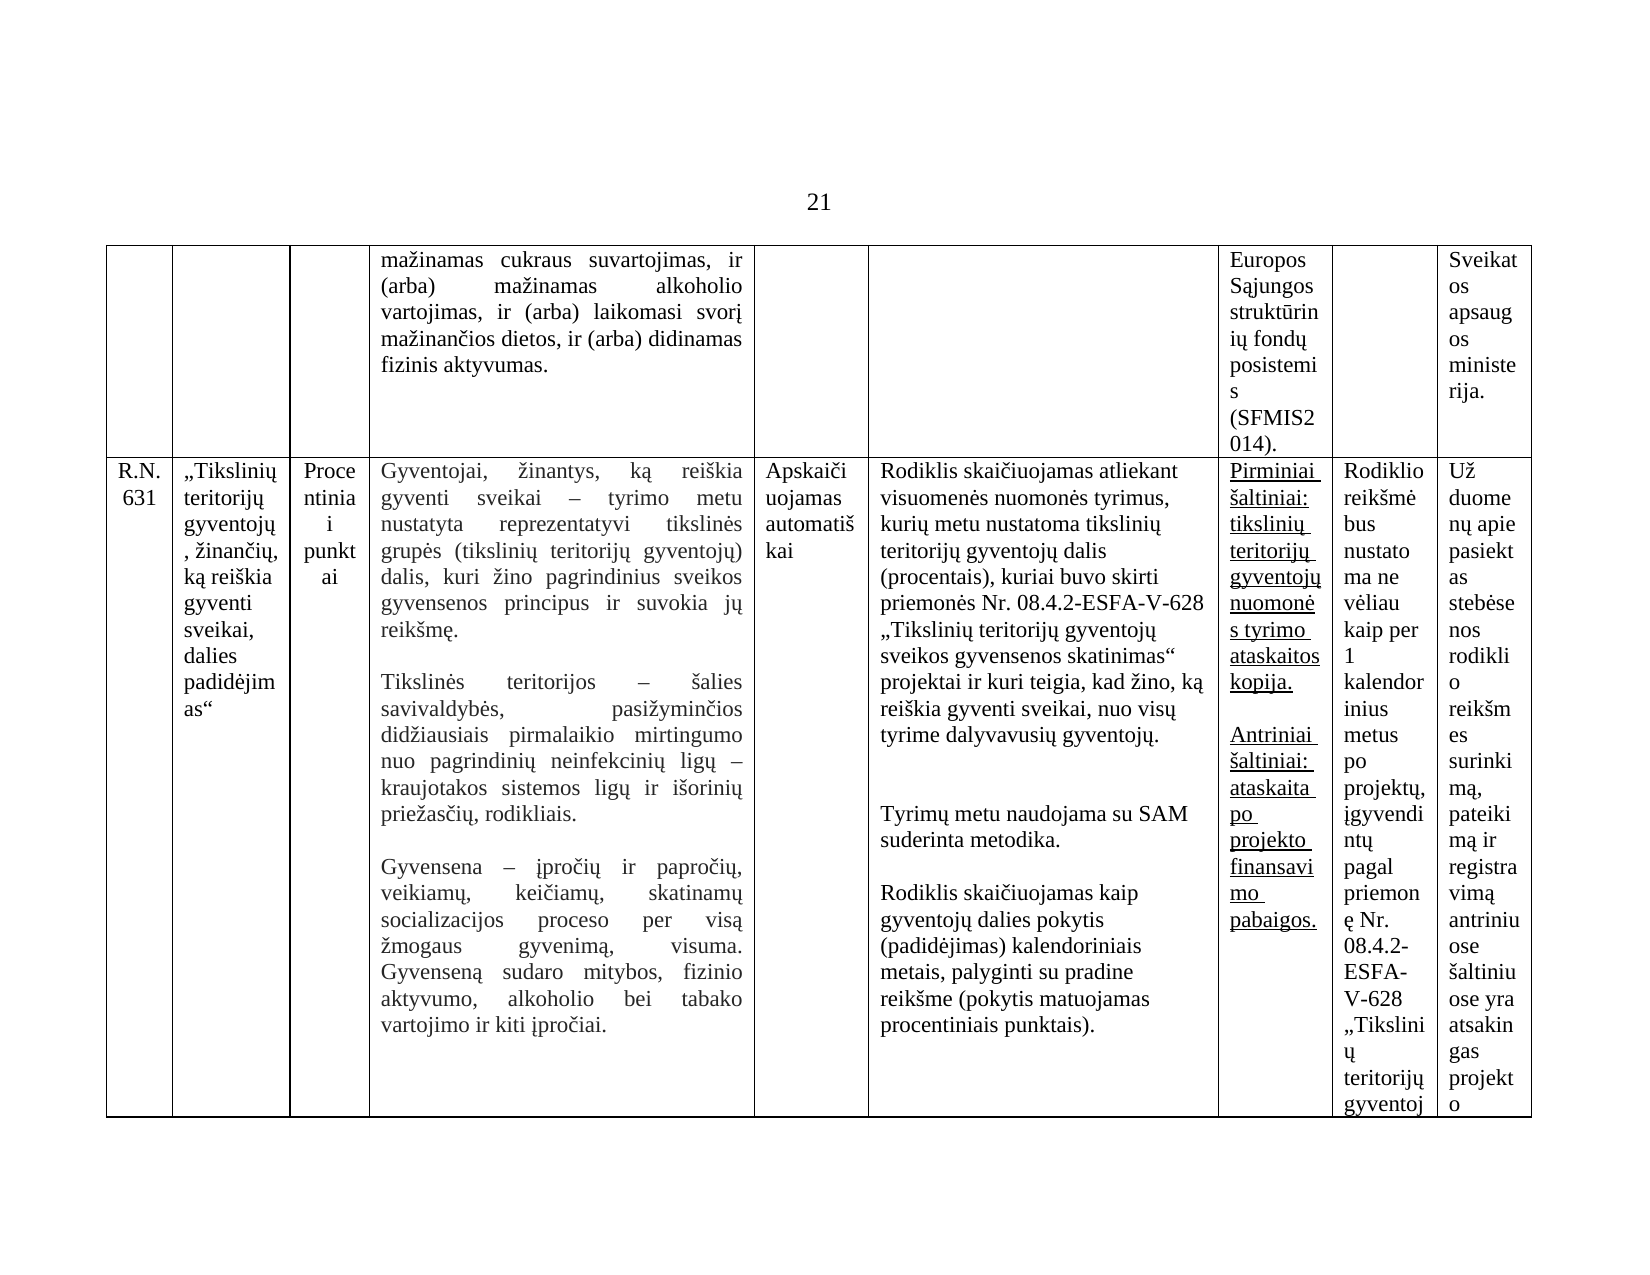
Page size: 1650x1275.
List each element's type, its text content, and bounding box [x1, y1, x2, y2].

table_cell [1333, 246, 1437, 457]
table_cell [291, 246, 369, 457]
table_cell „Tikslinių teritorijų gyventojų, žinančių, ką reiškia gyventi sveikai, dalies padidėjimas“ [173, 458, 289, 1116]
table_cell [173, 246, 289, 457]
table_cell Sveikatos apsaugos ministerija. [1438, 246, 1531, 457]
table_cell Europos Sąjungos struktūrinių fondų posistemis (SFMIS2014). [1219, 246, 1332, 457]
table_cell [107, 246, 172, 457]
table_cell Apskaičiuojamas automatiškai [755, 458, 868, 1116]
table_cell Už duomenų apie pasiektas stebėsenos rodiklio reikšmes surinkimą, pateikimą ir registravimą antriniuose šaltiniuose yra atsakingas projekto [1438, 458, 1531, 1116]
table_cell [755, 246, 868, 457]
table_cell [869, 246, 1218, 457]
table_cell Gyventojai, žinantys, ką reiškia gyventi sveikai – tyrimo metu nustatyta reprezentatyvi tikslinės grupės (tikslinių teritorijų gyventojų) dalis, kuri žino pagrindinius sveikos gyvensenos principus ir suvokia jų reikšmę. Tikslinės teritorijos – šalies savivaldybės, pasižyminčios didžiausiais pirmalaikio mirtingumo nuo pagrindinių neinfekcinių ligų –kraujotakos sistemos ligų ir išorinių priežasčių, rodikliais. Gyvensena – įpročių ir papročių, veikiamų, keičiamų, skatinamų socializacijos proceso per visą žmogaus gyvenimą, visuma. Gyvenseną sudaro mitybos, fizinio aktyvumo, alkoholio bei tabako vartojimo ir kiti įpročiai. [370, 458, 754, 1116]
table_cell R.N.631 [107, 458, 172, 1116]
table_cell mažinamas cukraus suvartojimas, ir (arba) mažinamas alkoholio vartojimas, ir (arba) laikomasi svorį mažinančios dietos, ir (arba) didinamas fizinis aktyvumas. [370, 246, 754, 457]
table_cell Pirminiai šaltiniai: tikslinių teritorijų gyventojų nuomonės tyrimo ataskaitos kopija. Antriniai šaltiniai: ataskaita po projekto finansavimo pabaigos. [1219, 458, 1332, 1116]
table_cell Procentiniai punktai [291, 458, 369, 1116]
table_cell Rodiklio reikšmė bus nustatoma ne vėliau kaip per 1 kalendorinius metus po projektų, įgyvendintų pagal priemonę Nr. 08.4.2-ESFA-V-628 „Tikslinių teritorijų gyventoj [1333, 458, 1437, 1116]
table_cell Rodiklis skaičiuojamas atliekant visuomenės nuomonės tyrimus, kurių metu nustatoma tikslinių teritorijų gyventojų dalis (procentais), kuriai buvo skirti priemonės Nr. 08.4.2-ESFA-V-628 „Tikslinių teritorijų gyventojų sveikos gyvensenos skatinimas“ projektai ir kuri teigia, kad žino, ką reiškia gyventi sveikai, nuo visų tyrime dalyvavusių gyventojų. Tyrimų metu naudojama su SAM suderinta metodika. Rodiklis skaičiuojamas kaip gyventojų dalies pokytis (padidėjimas) kalendoriniais metais, palyginti su pradine reikšme (pokytis matuojamas procentiniais punktais). [869, 458, 1218, 1116]
